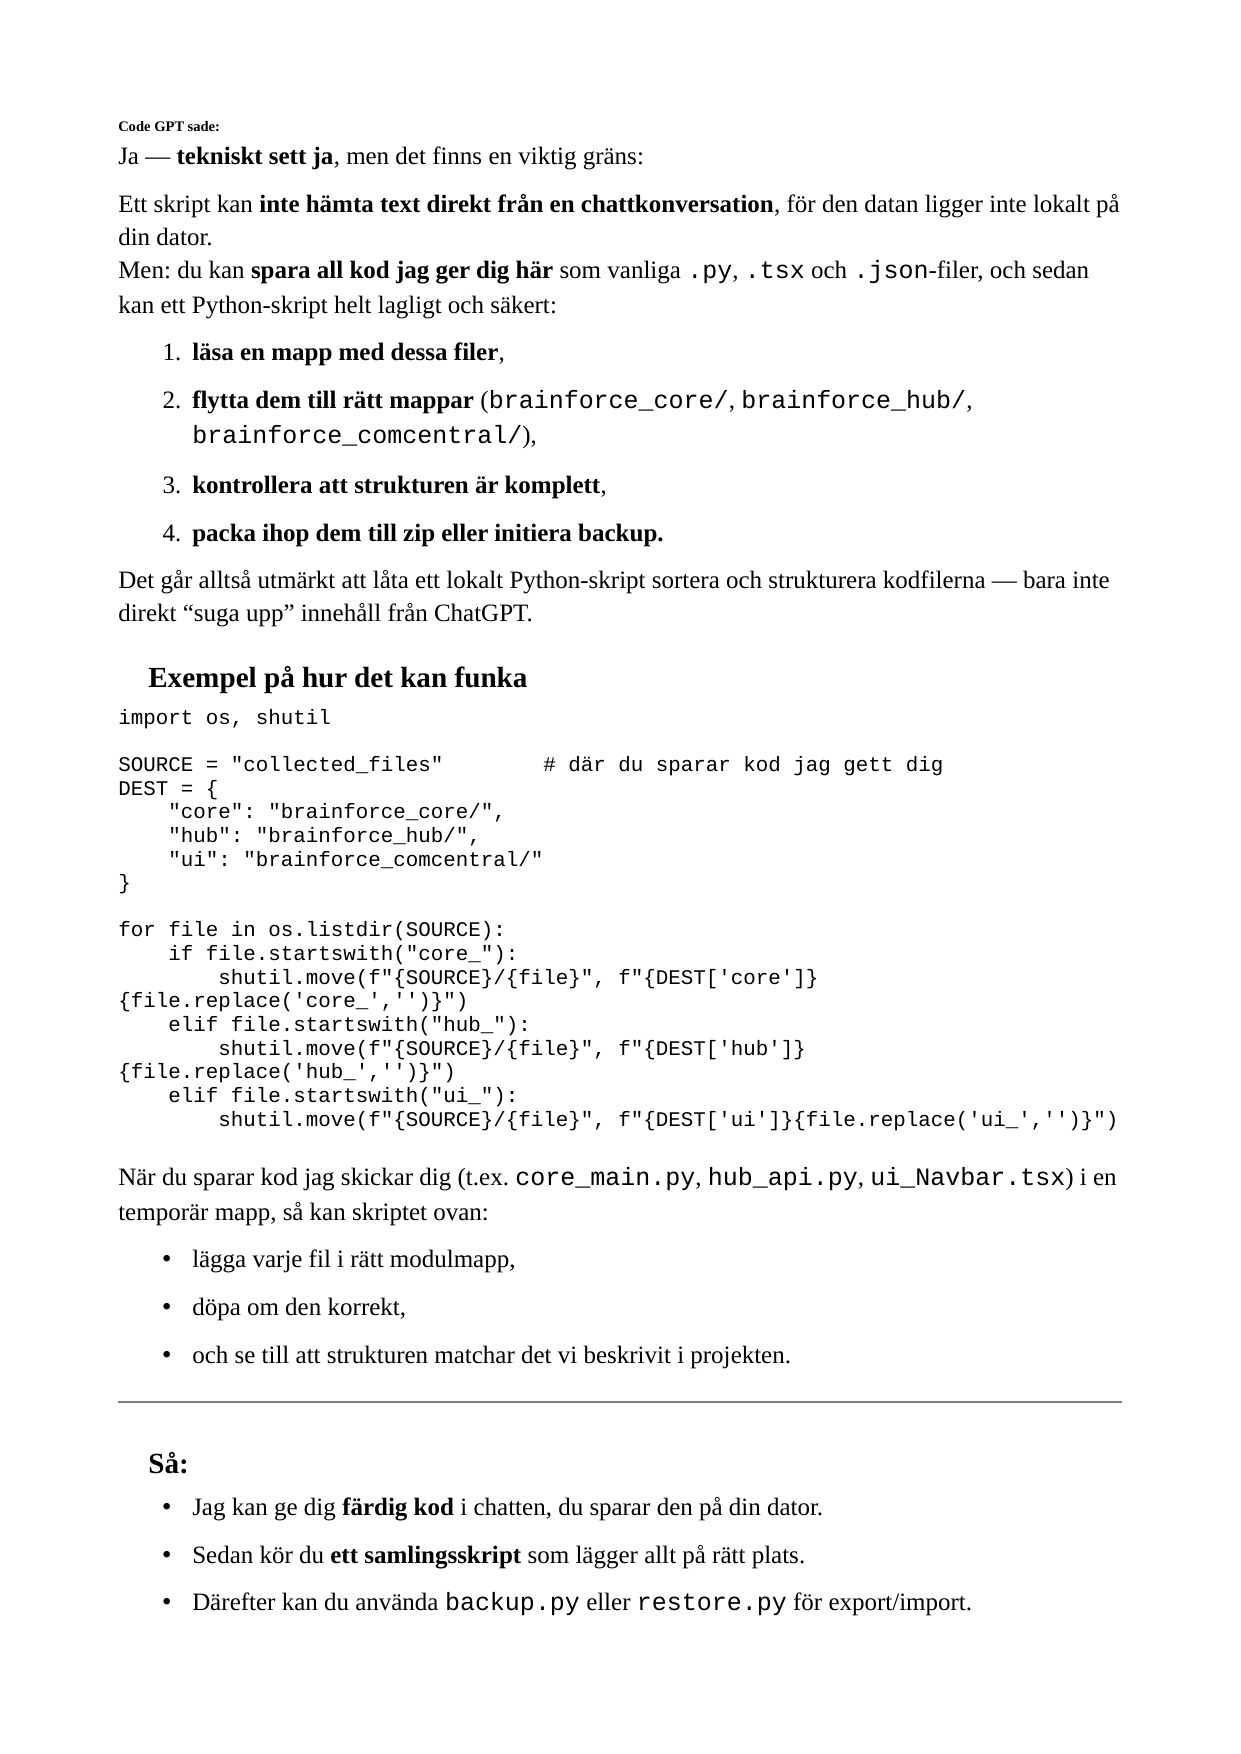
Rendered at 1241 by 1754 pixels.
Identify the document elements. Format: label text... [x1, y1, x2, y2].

list kontrollera att strukturen är komplett, [162, 470, 1122, 499]
text shutil.move(f"{SOURCE}/{file}", f"{DEST['ui']}{file.replace('ui_','')}") [118, 1109, 1122, 1132]
text När du sparar kod jag skickar dig (t.ex. core_main.py, hub_api.py, ui_Navbar.tsx) i en temporär mapp, så kan skriptet ovan: [118, 1162, 1122, 1226]
text } [118, 872, 1122, 896]
text Ja — tekniskt sett ja, men det finns en viktig gräns: [118, 141, 1122, 170]
text SOURCE = "collected_files" # där du sparar kod jag gett dig [118, 754, 1122, 778]
text "core": "brainforce_core/", [118, 801, 1122, 825]
list lägga varje fil i rätt modulmapp, [162, 1244, 1122, 1273]
list packa ihop dem till zip eller initiera backup. [162, 518, 1122, 547]
list Därefter kan du använda backup.py eller restore.py för export/import. [162, 1587, 1122, 1618]
text if file.startswith("core_"): [118, 943, 1122, 967]
text shutil.move(f"{SOURCE}/{file}", f"{DEST['hub']}{file.replace('hub_','')}") [118, 1038, 1122, 1085]
subtitle 🔧 Exempel på hur det kan funka [118, 661, 1122, 694]
list Jag kan ge dig färdig kod i chatten, du sparar den på din dator. [162, 1492, 1122, 1521]
text "ui": "brainforce_comcentral/" [118, 848, 1122, 872]
list döpa om den korrekt, [162, 1292, 1122, 1321]
text DEST = { [118, 778, 1122, 801]
text elif file.startswith("hub_"): [118, 1014, 1122, 1038]
text "hub": "brainforce_hub/", [118, 825, 1122, 848]
list och se till att strukturen matchar det vi beskrivit i projekten. [162, 1340, 1122, 1368]
subtitle Code GPT sade: [118, 118, 1122, 135]
text import os, shutil [118, 707, 1122, 730]
text shutil.move(f"{SOURCE}/{file}", f"{DEST['core']}{file.replace('core_','')}") [118, 967, 1122, 1014]
text for file in os.listdir(SOURCE): [118, 919, 1122, 943]
list Sedan kör du ett samlingsskript som lägger allt på rätt plats. [162, 1540, 1122, 1568]
list flytta dem till rätt mappar (brainforce_core/, brainforce_hub/, brainforce_comcentral/), [162, 385, 1122, 451]
text Det går alltså utmärkt att låta ett lokalt Python-skript sortera och strukturera kodfilerna — bara inte direkt “suga upp” innehåll från ChatGPT. [118, 565, 1122, 627]
text Ett skript kan inte hämta text direkt från en chattkonversation, för den datan ligger inte lokalt på din dator. Men: du kan spara all kod jag ger dig här som vanliga .py, .tsx och .json-filer, och sedan kan ett Python-skript helt lagligt och säkert: [118, 189, 1122, 319]
list läsa en mapp med dessa filer, [162, 337, 1122, 366]
subtitle 💡 Så: [118, 1446, 1122, 1480]
text elif file.startswith("ui_"): [118, 1085, 1122, 1109]
